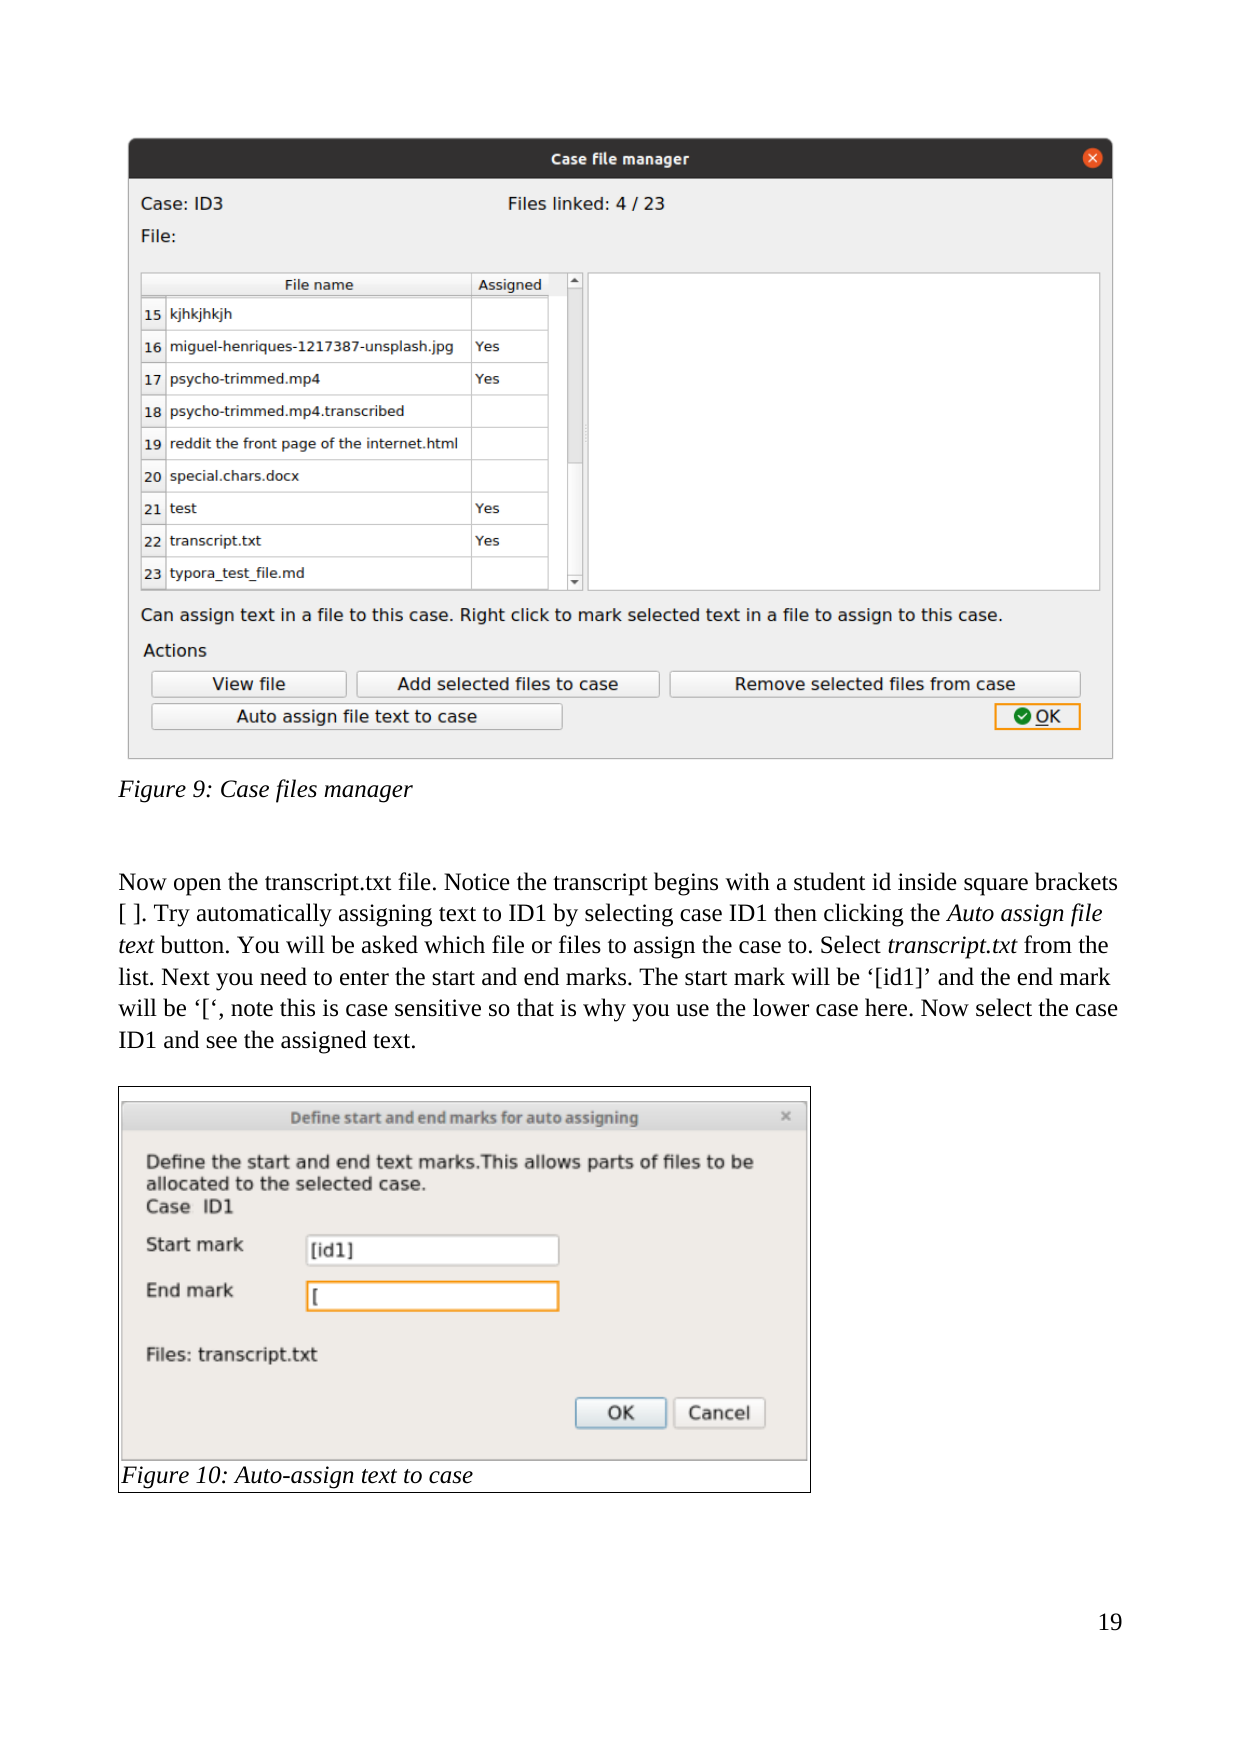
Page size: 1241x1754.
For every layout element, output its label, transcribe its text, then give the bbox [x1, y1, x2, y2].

text [118, 118, 1122, 130]
picture [118, 130, 1123, 769]
text Figure 10: Auto-assign text to case [121, 1461, 807, 1489]
text Figure 9: Case files manager [118, 769, 1122, 803]
picture [121, 1101, 808, 1461]
text Now open the transcript.txt file. Notice the transcript begins with a student id inside square brackets [ ]. Try automatically assigning text to ID1 by selecting case ID1 then clicking the Auto assign file text button. You will be asked which file or files to assign the case to. Select transcript.txt from the list. Next you need to enter the start and end marks. The start mark will be ‘[id1]’ and the end mark will be ‘[‘, note this is case sensitive so that is why you use the lower case here. Now select the case ID1 and see the assigned text. [118, 867, 1122, 1053]
